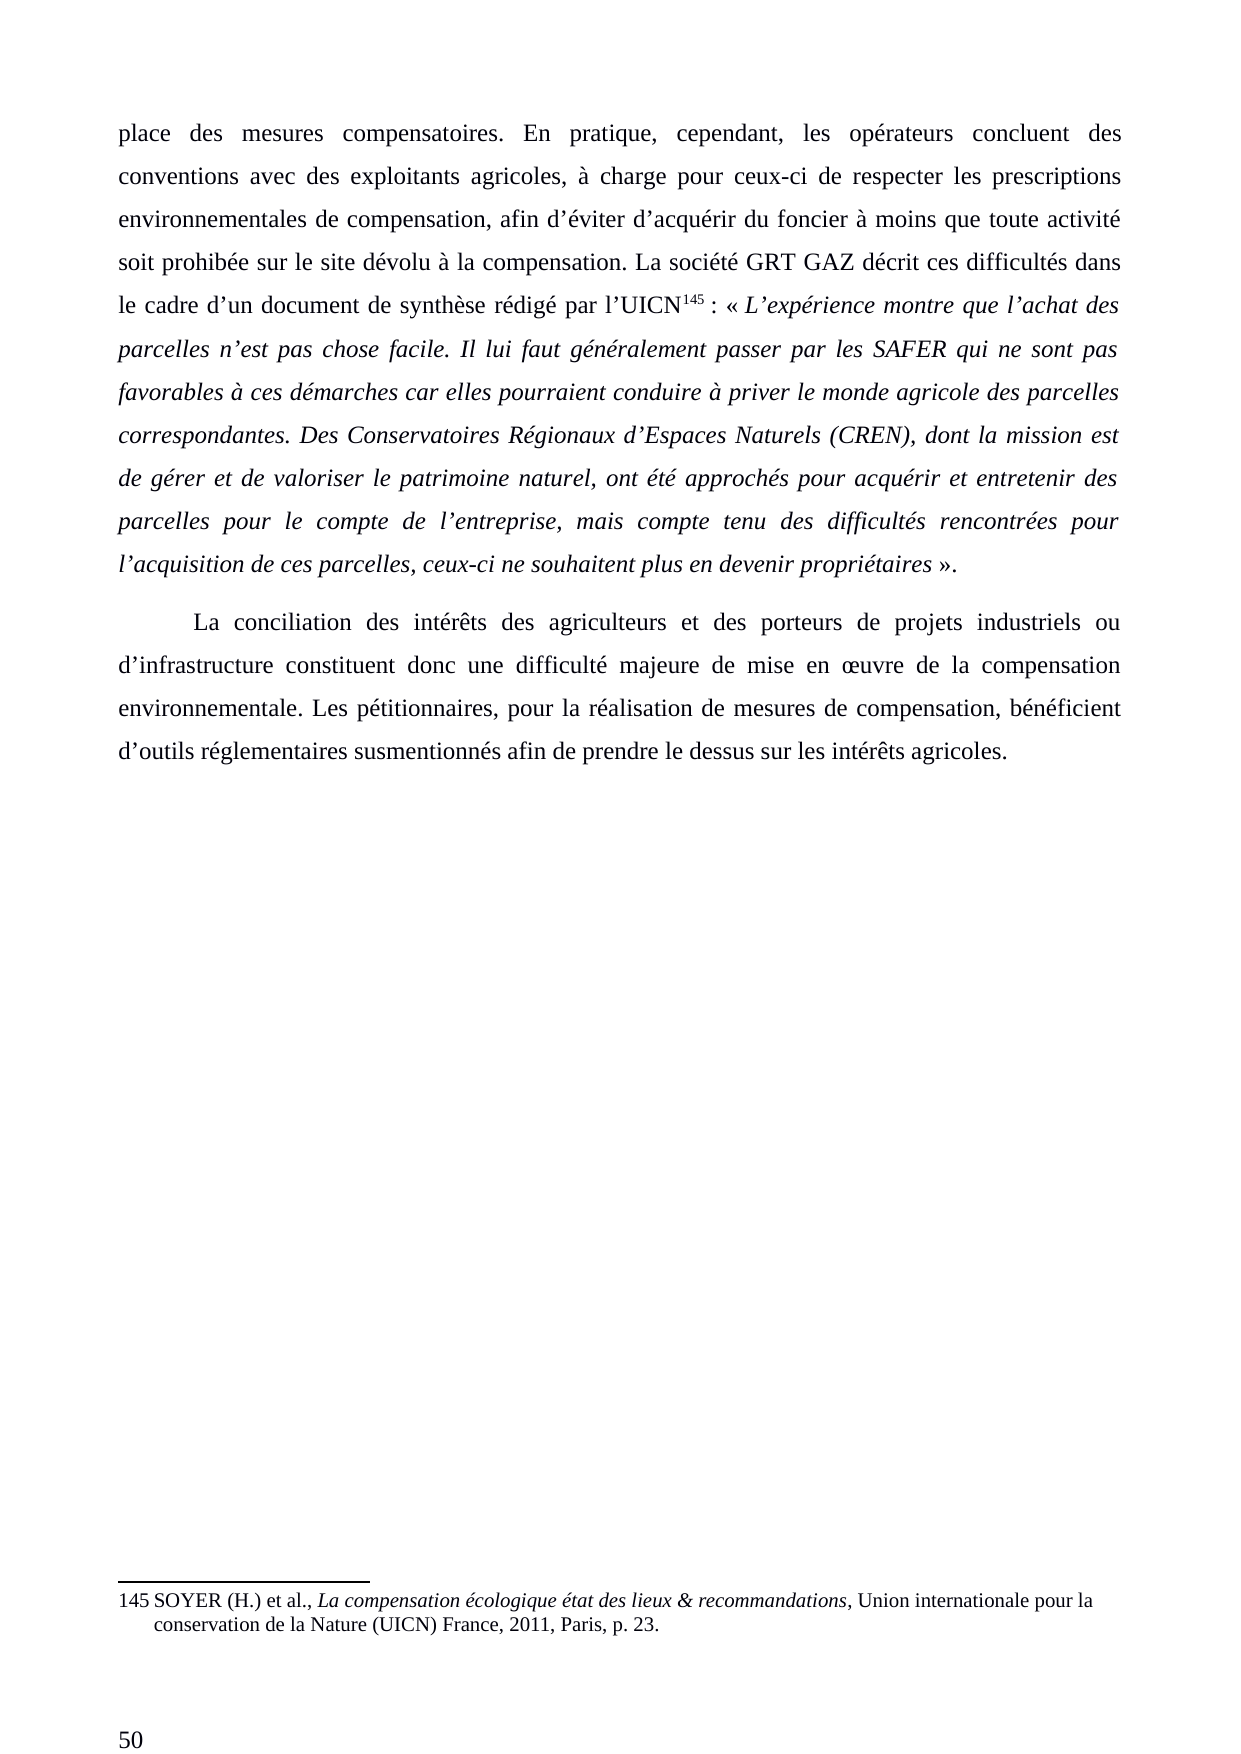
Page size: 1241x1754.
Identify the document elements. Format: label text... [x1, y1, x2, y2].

text place des mesures compensatoires. En pratique, cependant, les opérateurs concluent des conventions avec des exploitants agricoles, à charge pour ceux-ci de respecter les prescriptions environnementales de compensation, afin d’éviter d’acquérir du foncier à moins que toute activité soit prohibée sur le site dévolu à la compensation. La société GRT GAZ décrit ces difficultés dans le cadre d’un document de synthèse rédigé par l’UICN : « L’expérience montre que l’achat des parcelles n’est pas chose facile. Il lui faut généralement passer par les SAFER qui ne sont pas favorables à ces démarches car elles pourraient conduire à priver le monde agricole des parcelles correspondantes. Des Conservatoires Régionaux d’Espaces Naturels (CREN), dont la mission est de gérer et de valoriser le patrimoine naturel, ont été approchés pour acquérir et entretenir des parcelles pour le compte de l’entreprise, mais compte tenu des difficultés rencontrées pour l’acquisition de ces parcelles, ceux-ci ne souhaitent plus en devenir propriétaires ». [118, 118, 1122, 578]
text La conciliation des intérêts des agriculteurs et des porteurs de projets industriels ou d’infrastructure constituent donc une difficulté majeure de mise en œuvre de la compensation environnementale. Les pétitionnaires, pour la réalisation de mesures de compensation, bénéficient d’outils réglementaires susmentionnés afin de prendre le dessus sur les intérêts agricoles. [118, 607, 1122, 765]
text SOYER (H.) et al., La compensation écologique état des lieux & recommandations, Union internationale pour la conservation de la Nature (UICN) France, 2011, Paris, p. 23. [118, 1588, 1122, 1636]
